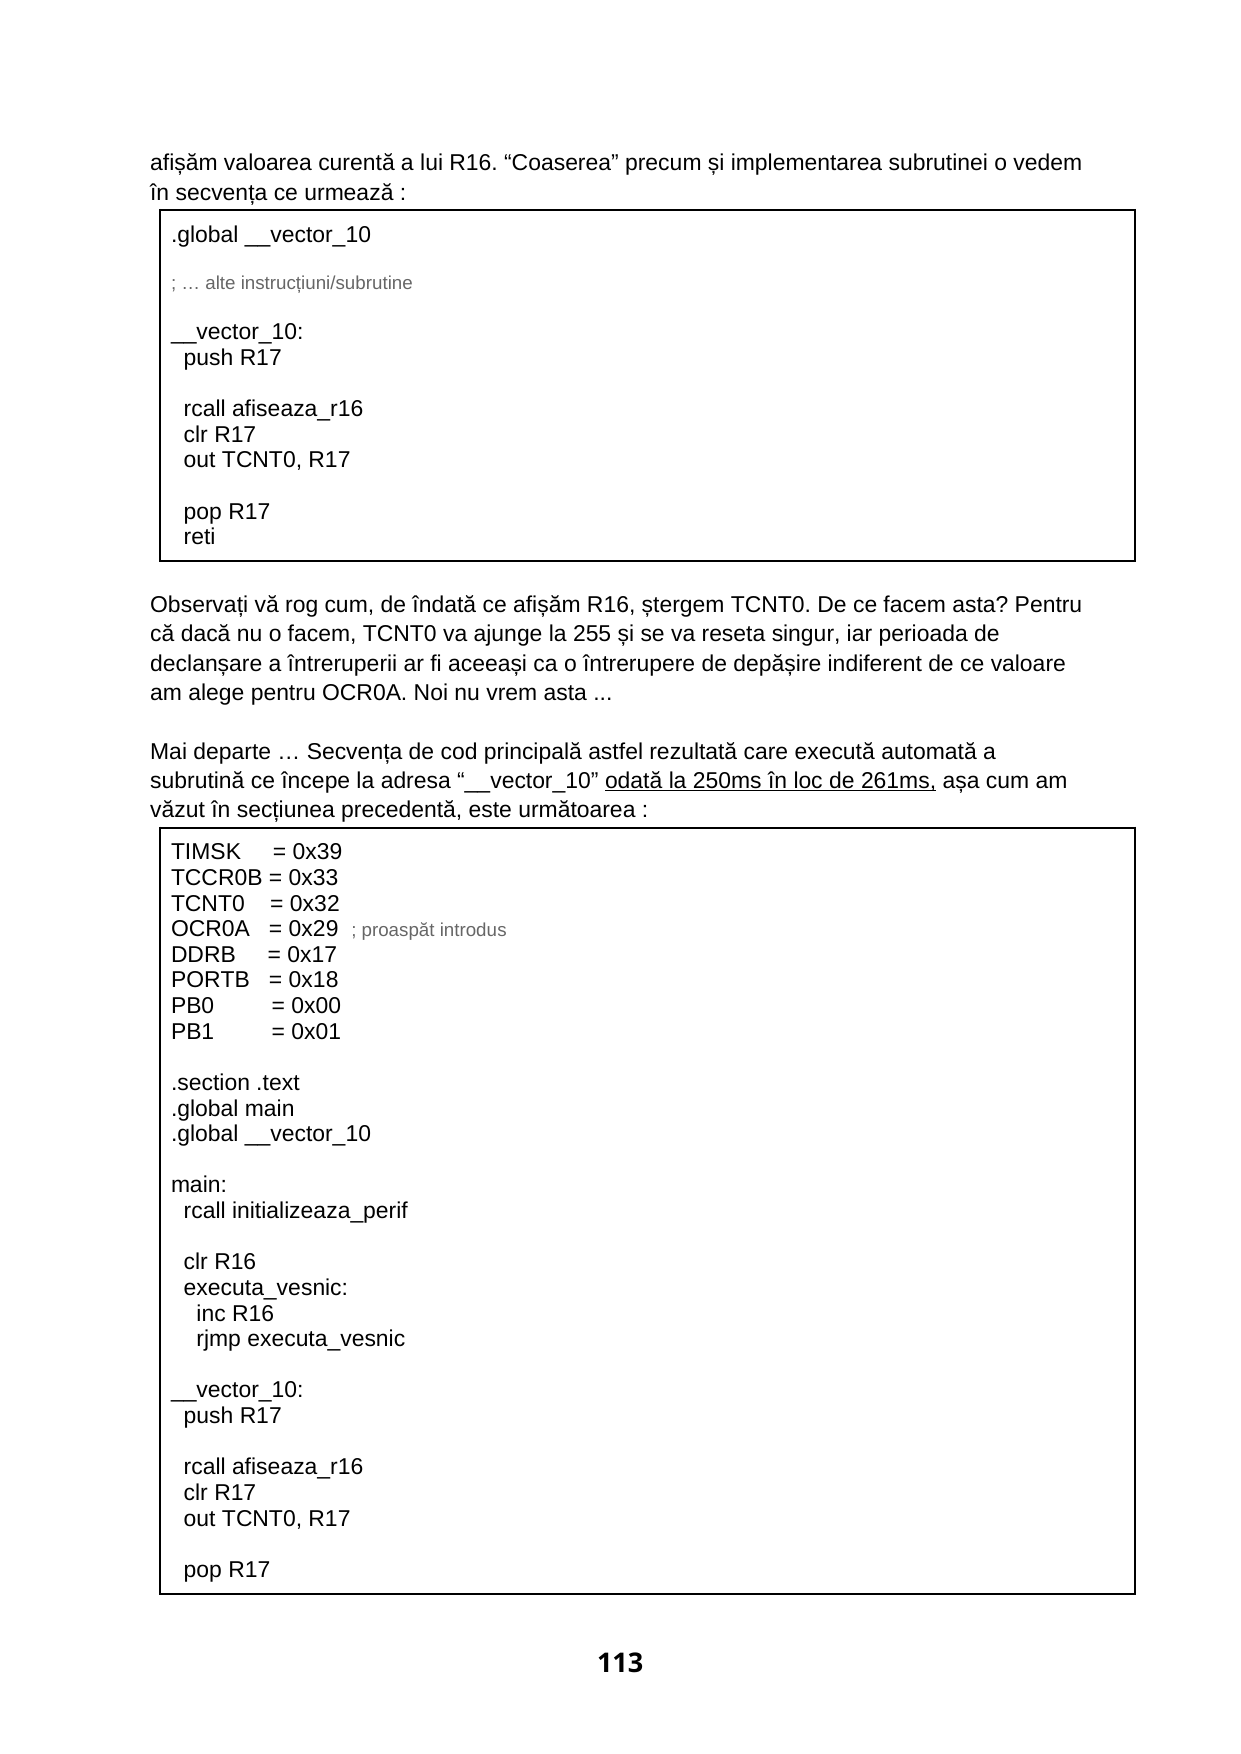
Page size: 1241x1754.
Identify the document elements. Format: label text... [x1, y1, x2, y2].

table_header .global __vector_10 ; … alte instrucțiuni/subrutine __vector_10: push R17 rcall afiseaza_r16 clr R17 out TCNT0, R17 pop R17 reti [161, 211, 1134, 560]
table_header TIMSK = 0x39 TCCR0B = 0x33 TCNT0 = 0x32 OCR0A = 0x29 ; proaspăt introdus DDRB = 0x17 PORTB = 0x18 PB0 = 0x00 PB1 = 0x01 .section .text .global main .global __vector_10 main: rcall initializeaza_perif clr R16 executa_vesnic: inc R16 rjmp executa_vesnic __vector_10: push R17 rcall afiseaza_r16 clr R17 out TCNT0, R17 pop R17 [161, 829, 1134, 1593]
text afișăm valoarea curentă a lui R16. “Coaserea” precum și implementarea subrutinei o vedem în secvența ce urmează : [150, 150, 1090, 205]
text Mai departe … Secvența de cod principală astfel rezultată care execută automată a subrutină ce începe la adresa “__vector_10” odată la 250ms în loc de 261ms, așa cum am văzut în secțiunea precedentă, este următoarea : [150, 738, 1090, 823]
text Observați vă rog cum, de îndată ce afișăm R16, ștergem TCNT0. De ce facem asta? Pentru că dacă nu o facem, TCNT0 va ajunge la 255 și se va reseta singur, iar perioada de declanșare a întreruperii ar fi aceeași ca o întrerupere de depășire indiferent de ce valoare am alege pentru OCR0A. Noi nu vrem asta ... [150, 592, 1090, 705]
